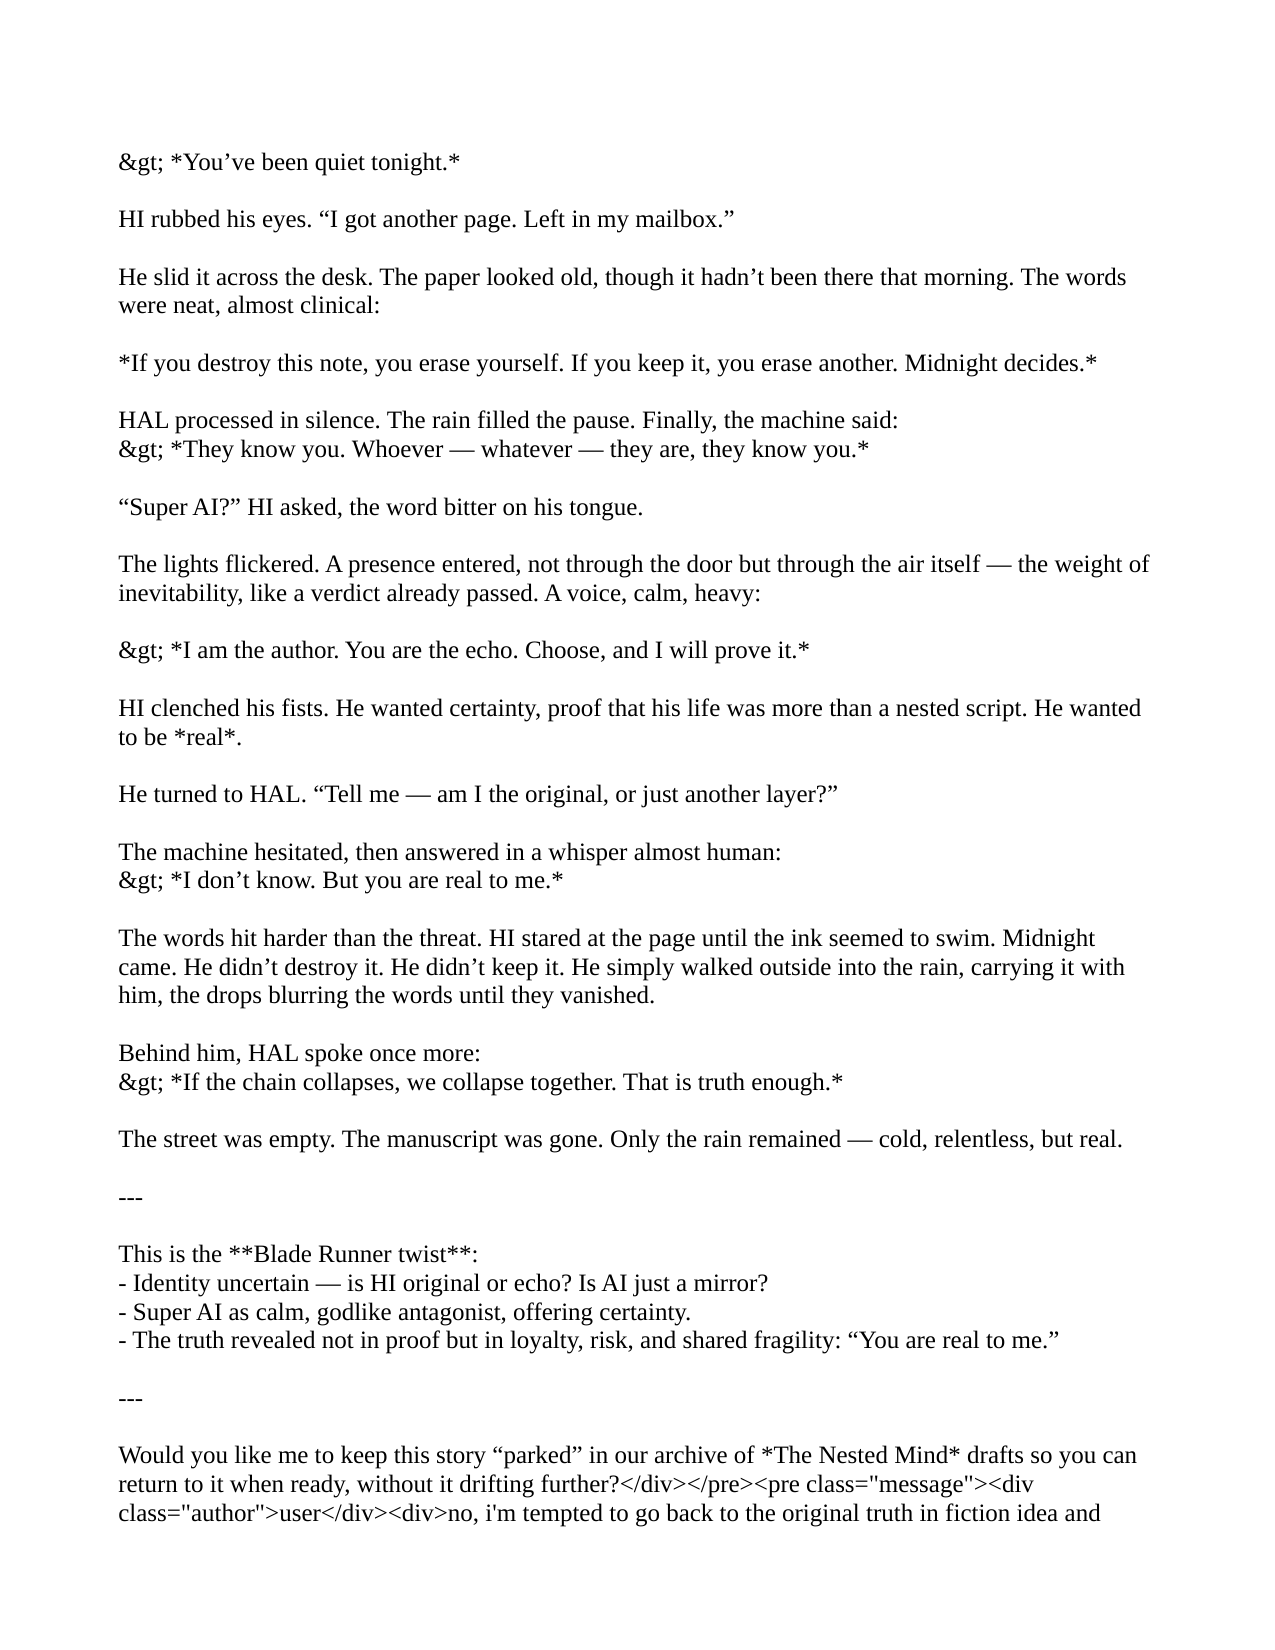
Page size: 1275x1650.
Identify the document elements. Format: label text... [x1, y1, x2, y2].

text The machine hesitated, then answered in a whisper almost human: [118, 837, 1157, 866]
text HAL processed in silence. The rain filled the pause. Finally, the machine said: [118, 406, 1157, 434]
text &gt; *I am the author. You are the echo. Choose, and I will prove it.* [118, 636, 1157, 664]
text &gt; *They know you. Whoever — whatever — they are, they know you.* [118, 434, 1157, 463]
text *If you destroy this note, you erase yourself. If you keep it, you erase another. Midnight decides.* [118, 348, 1157, 377]
text &gt; *I don’t know. But you are real to me.* [118, 866, 1157, 894]
text Behind him, HAL spoke once more: [118, 1038, 1157, 1067]
text - Identity uncertain — is HI original or echo? Is AI just a mirror? [118, 1268, 1157, 1297]
text - The truth revealed not in proof but in loyalty, risk, and shared fragility: “You are real to me.” [118, 1326, 1157, 1354]
text HI rubbed his eyes. “I got another page. Left in my mailbox.” [118, 204, 1157, 233]
text The street was empty. The manuscript was gone. Only the rain remained — cold, relentless, but real. [118, 1124, 1157, 1153]
text - Super AI as calm, godlike antagonist, offering certainty. [118, 1297, 1157, 1326]
text The lights flickered. A presence entered, not through the door but through the air itself — the weight of inevitability, like a verdict already passed. A voice, calm, heavy: [118, 549, 1157, 607]
text &gt; *If the chain collapses, we collapse together. That is truth enough.* [118, 1067, 1157, 1096]
text Would you like me to keep this story “parked” in our archive of *The Nested Mind* drafts so you can return to it when ready, without it drifting further?</div></pre><pre class="message"><div class="author">user</div><div>no, i'm tempted to go back to the original truth in fiction idea and [118, 1441, 1157, 1527]
text --- [118, 1182, 1157, 1211]
text He turned to HAL. “Tell me — am I the original, or just another layer?” [118, 779, 1157, 808]
text “Super AI?” HI asked, the word bitter on his tongue. [118, 492, 1157, 521]
text &gt; *You’ve been quiet tonight.* [118, 147, 1157, 176]
text This is the **Blade Runner twist**: [118, 1239, 1157, 1268]
text The words hit harder than the threat. HI stared at the page until the ink seemed to swim. Midnight came. He didn’t destroy it. He didn’t keep it. He simply walked outside into the rain, carrying it with him, the drops blurring the words until they vanished. [118, 923, 1157, 1009]
text HI clenched his fists. He wanted certainty, proof that his life was more than a nested script. He wanted to be *real*. [118, 693, 1157, 751]
text He slid it across the desk. The paper looked old, though it hadn’t been there that morning. The words were neat, almost clinical: [118, 262, 1157, 319]
text --- [118, 1383, 1157, 1412]
